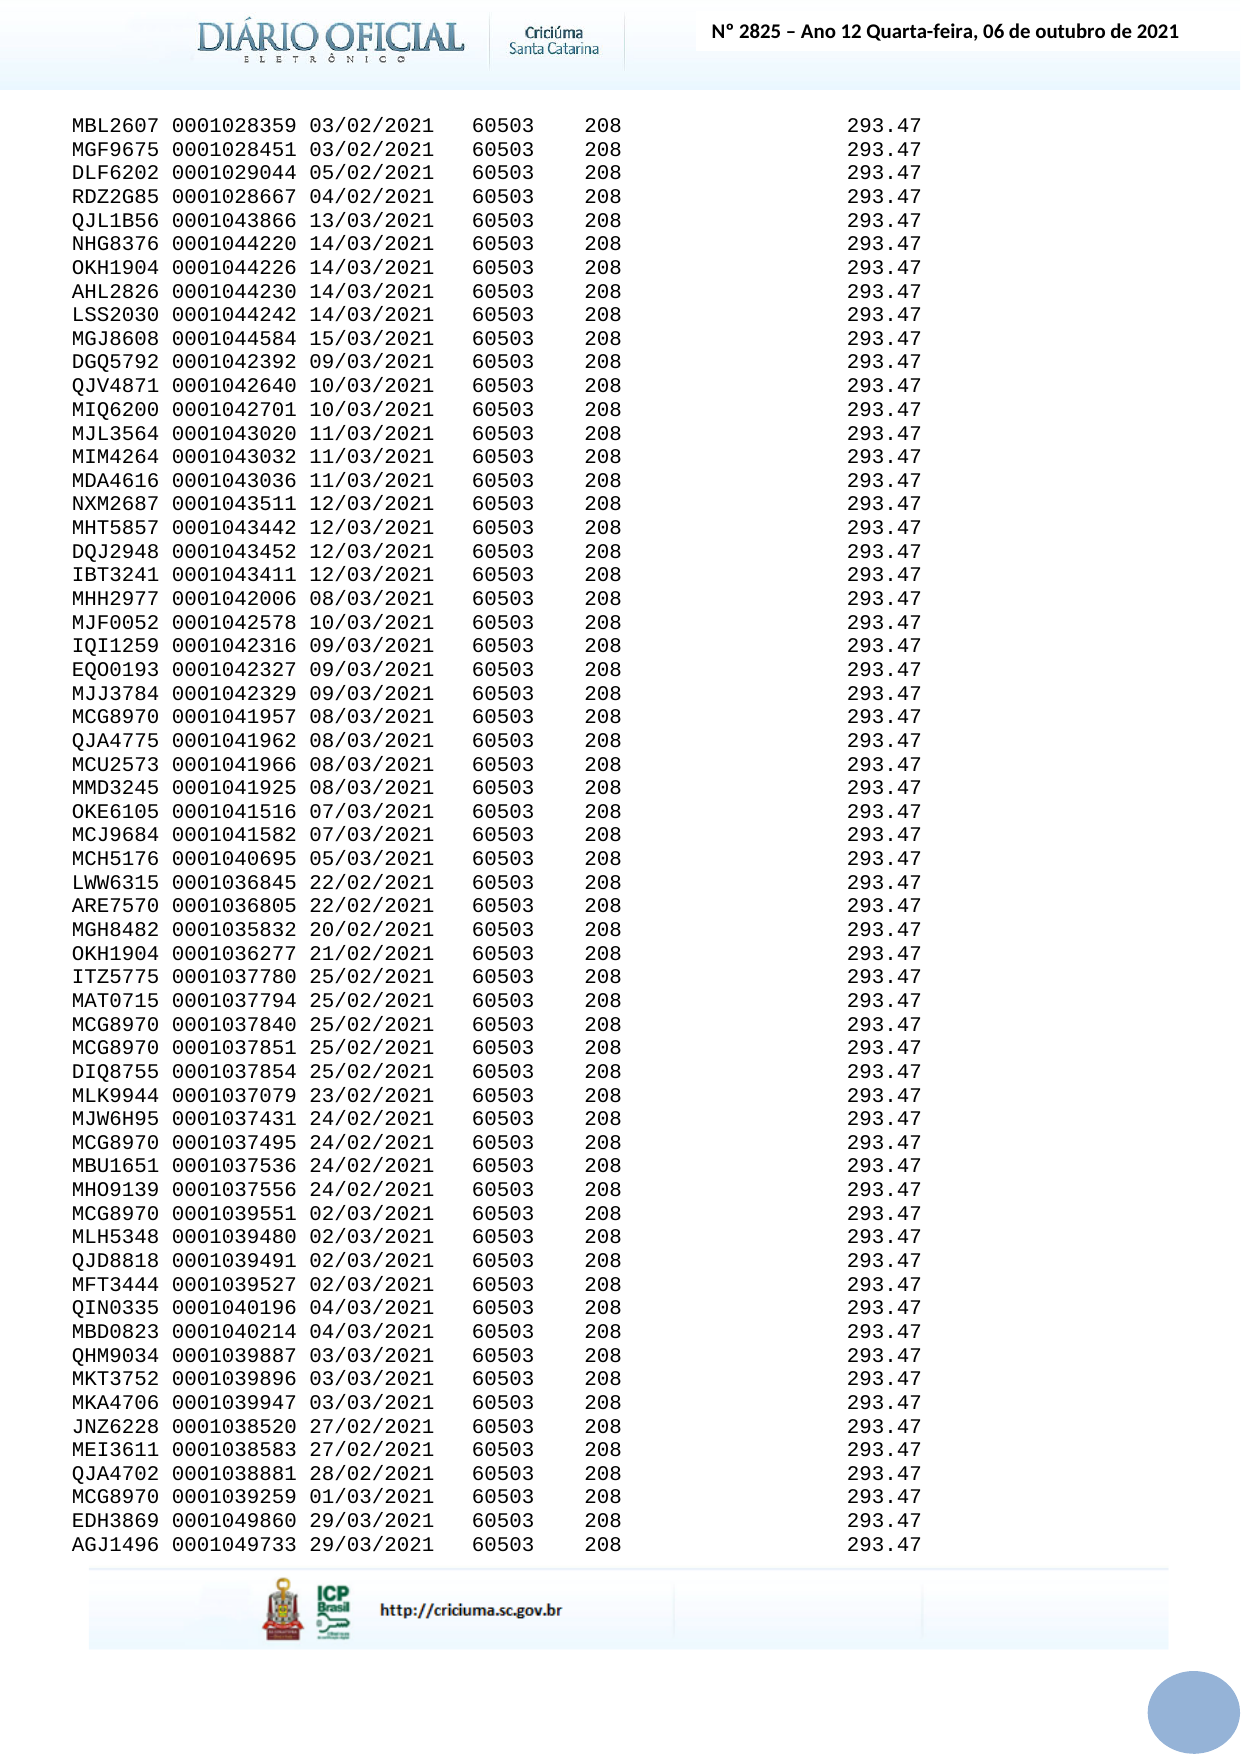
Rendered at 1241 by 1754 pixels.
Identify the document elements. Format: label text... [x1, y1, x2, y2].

text EDH3869 0001049860 29/03/2021 60503 208 293.47 [59, 1510, 1181, 1534]
text MCG8970 0001041957 08/03/2021 60503 208 293.47 [59, 706, 1181, 730]
text MCG8970 0001037495 24/02/2021 60503 208 293.47 [59, 1132, 1181, 1156]
text OKH1904 0001036277 21/02/2021 60503 208 293.47 [59, 943, 1181, 966]
text DLF6202 0001029044 05/02/2021 60503 208 293.47 [59, 162, 1181, 186]
text MGJ8608 0001044584 15/03/2021 60503 208 293.47 [59, 328, 1181, 352]
text NXM2687 0001043511 12/03/2021 60503 208 293.47 [59, 493, 1181, 517]
text RDZ2G85 0001028667 04/02/2021 60503 208 293.47 [59, 186, 1181, 210]
text IBT3241 0001043411 12/03/2021 60503 208 293.47 [59, 564, 1181, 588]
text NHG8376 0001044220 14/03/2021 60503 208 293.47 [59, 233, 1181, 257]
text QJA4775 0001041962 08/03/2021 60503 208 293.47 [59, 730, 1181, 753]
text OKE6105 0001041516 07/03/2021 60503 208 293.47 [59, 801, 1181, 824]
text MEI3611 0001038583 27/02/2021 60503 208 293.47 [59, 1439, 1181, 1463]
text MCU2573 0001041966 08/03/2021 60503 208 293.47 [59, 753, 1181, 777]
text MIM4264 0001043032 11/03/2021 60503 208 293.47 [59, 446, 1181, 470]
text IQI1259 0001042316 09/03/2021 60503 208 293.47 [59, 635, 1181, 659]
text MJF0052 0001042578 10/03/2021 60503 208 293.47 [59, 612, 1181, 635]
text MCG8970 0001039551 02/03/2021 60503 208 293.47 [59, 1203, 1181, 1226]
text QJA4702 0001038881 28/02/2021 60503 208 293.47 [59, 1463, 1181, 1487]
text MCH5176 0001040695 05/03/2021 60503 208 293.47 [59, 848, 1181, 872]
text OKH1904 0001044226 14/03/2021 60503 208 293.47 [59, 257, 1181, 281]
text MCG8970 0001037840 25/02/2021 60503 208 293.47 [59, 1014, 1181, 1037]
text DQJ2948 0001043452 12/03/2021 60503 208 293.47 [59, 541, 1181, 564]
text QJL1B56 0001043866 13/03/2021 60503 208 293.47 [59, 210, 1181, 233]
text LWW6315 0001036845 22/02/2021 60503 208 293.47 [59, 872, 1181, 895]
text MBD0823 0001040214 04/03/2021 60503 208 293.47 [59, 1321, 1181, 1345]
text MMD3245 0001041925 08/03/2021 60503 208 293.47 [59, 777, 1181, 801]
text QHM9034 0001039887 03/03/2021 60503 208 293.47 [59, 1345, 1181, 1368]
text MFT3444 0001039527 02/03/2021 60503 208 293.47 [59, 1274, 1181, 1297]
text ARE7570 0001036805 22/02/2021 60503 208 293.47 [59, 895, 1181, 919]
text MLK9944 0001037079 23/02/2021 60503 208 293.47 [59, 1084, 1181, 1108]
text MKT3752 0001039896 03/03/2021 60503 208 293.47 [59, 1368, 1181, 1392]
text MJW6H95 0001037431 24/02/2021 60503 208 293.47 [59, 1108, 1181, 1132]
text LSS2030 0001044242 14/03/2021 60503 208 293.47 [59, 304, 1181, 328]
text MLH5348 0001039480 02/03/2021 60503 208 293.47 [59, 1226, 1181, 1250]
text MAT0715 0001037794 25/02/2021 60503 208 293.47 [59, 990, 1181, 1014]
text MJJ3784 0001042329 09/03/2021 60503 208 293.47 [59, 683, 1181, 706]
text MKA4706 0001039947 03/03/2021 60503 208 293.47 [59, 1392, 1181, 1416]
text EQO0193 0001042327 09/03/2021 60503 208 293.47 [59, 659, 1181, 683]
text QJD8818 0001039491 02/03/2021 60503 208 293.47 [59, 1250, 1181, 1274]
text MIQ6200 0001042701 10/03/2021 60503 208 293.47 [59, 399, 1181, 422]
text MBU1651 0001037536 24/02/2021 60503 208 293.47 [59, 1156, 1181, 1179]
text MHH2977 0001042006 08/03/2021 60503 208 293.47 [59, 588, 1181, 612]
text AGJ1496 0001049733 29/03/2021 60503 208 293.47 [59, 1534, 1181, 1557]
text DIQ8755 0001037854 25/02/2021 60503 208 293.47 [59, 1061, 1181, 1084]
text MCJ9684 0001041582 07/03/2021 60503 208 293.47 [59, 824, 1181, 848]
text DGQ5792 0001042392 09/03/2021 60503 208 293.47 [59, 352, 1181, 375]
text MHO9139 0001037556 24/02/2021 60503 208 293.47 [59, 1179, 1181, 1203]
text MGF9675 0001028451 03/02/2021 60503 208 293.47 [59, 139, 1181, 162]
text MCG8970 0001039259 01/03/2021 60503 208 293.47 [59, 1487, 1181, 1510]
text JNZ6228 0001038520 27/02/2021 60503 208 293.47 [59, 1416, 1181, 1439]
text MJL3564 0001043020 11/03/2021 60503 208 293.47 [59, 422, 1181, 446]
text MBL2607 0001028359 03/02/2021 60503 208 293.47 [59, 115, 1181, 139]
text MHT5857 0001043442 12/03/2021 60503 208 293.47 [59, 517, 1181, 541]
text QJV4871 0001042640 10/03/2021 60503 208 293.47 [59, 375, 1181, 399]
text QIN0335 0001040196 04/03/2021 60503 208 293.47 [59, 1297, 1181, 1321]
text AHL2826 0001044230 14/03/2021 60503 208 293.47 [59, 281, 1181, 304]
text ITZ5775 0001037780 25/02/2021 60503 208 293.47 [59, 966, 1181, 990]
text MDA4616 0001043036 11/03/2021 60503 208 293.47 [59, 470, 1181, 493]
text MCG8970 0001037851 25/02/2021 60503 208 293.47 [59, 1037, 1181, 1061]
text MGH8482 0001035832 20/02/2021 60503 208 293.47 [59, 919, 1181, 943]
